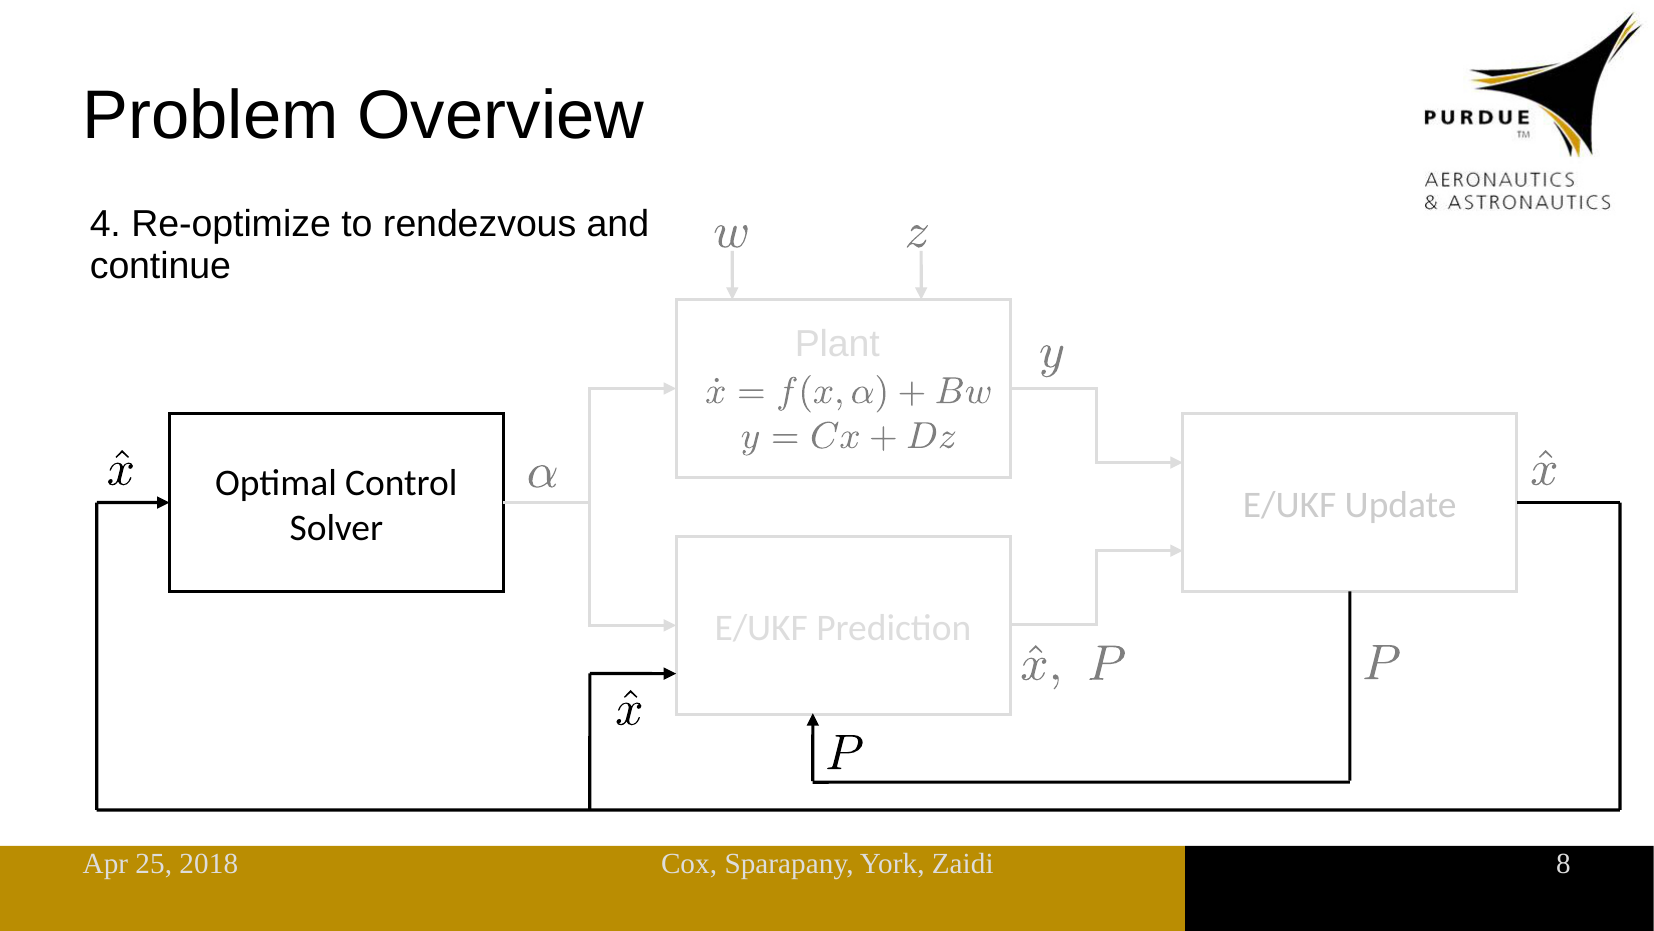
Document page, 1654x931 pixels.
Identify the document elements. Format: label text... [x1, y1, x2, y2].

text_box [705, 375, 993, 456]
text_box E/UKF Update [1182, 413, 1517, 592]
text_box [825, 735, 864, 770]
text_box [1530, 450, 1559, 486]
text_box [713, 225, 751, 248]
text_box [1020, 645, 1127, 690]
text_box E/UKF Prediction [676, 536, 1011, 715]
text_box [904, 225, 931, 248]
text_box [1362, 645, 1401, 680]
text_box Plant [780, 315, 901, 372]
text_box [526, 465, 559, 488]
text_box Optimal Control Solver [169, 413, 504, 592]
text_box 4. Re-optimize to rendezvous and continue [75, 195, 691, 336]
text_box [106, 450, 136, 486]
picture [1415, 0, 1654, 218]
title Problem Overview [82, 37, 1571, 193]
text_box [1038, 345, 1066, 378]
text_box [615, 689, 644, 726]
